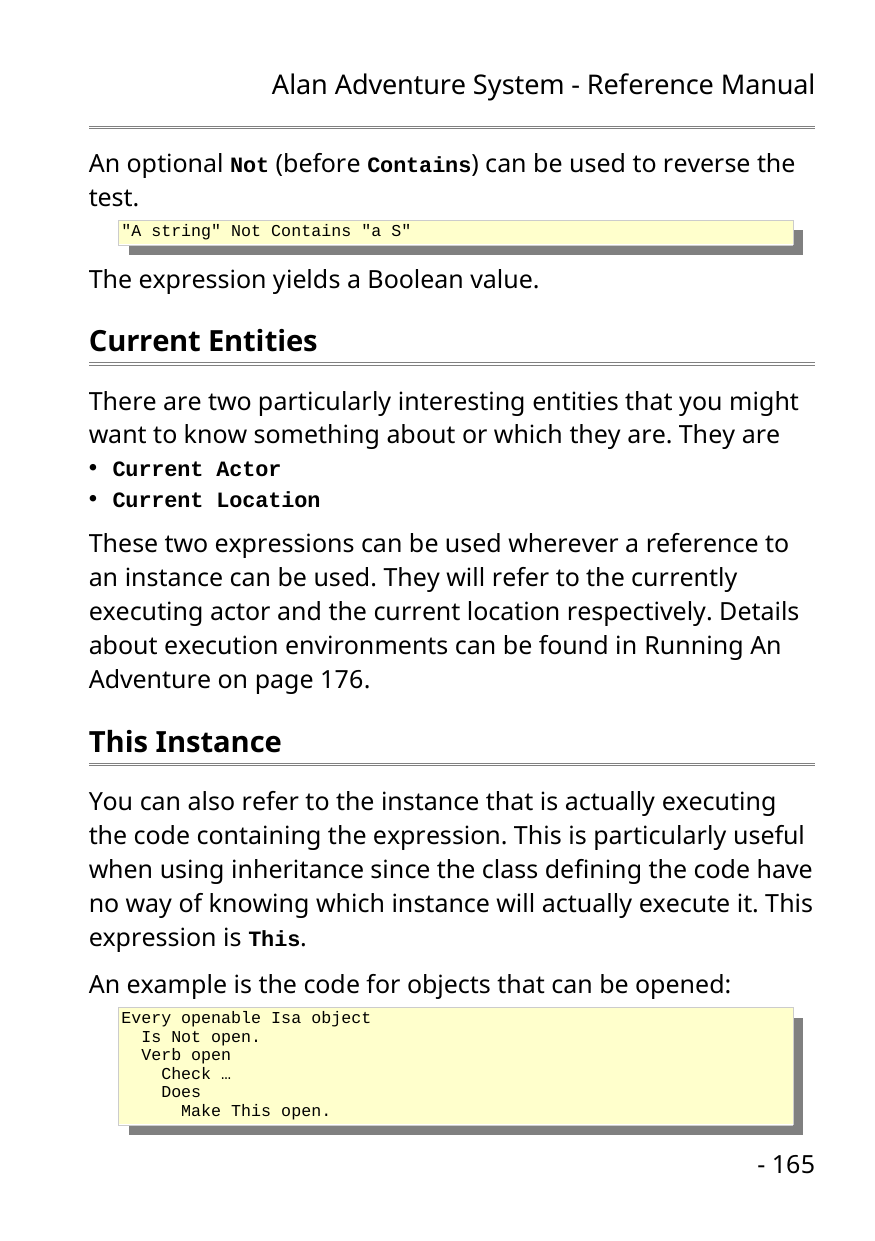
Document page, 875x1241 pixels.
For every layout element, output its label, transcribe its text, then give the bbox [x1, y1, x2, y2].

text These two expressions can be used wherever a reference to an instance can be used. They will refer to the currently executing actor and the current location respectively. Details about execution environments can be found in Running An Adventure on page 142. [88, 526, 815, 696]
list Current Location [88, 489, 815, 514]
text Every openable Isa object Is Not open. Verb open Check … Does Make This open. [119, 1008, 793, 1124]
text The expression yields a Boolean value. [88, 262, 815, 296]
text There are two particularly interesting entities that you might want to know something about or which they are. They are [88, 383, 815, 451]
list Current Actor [88, 458, 815, 483]
text "A string" Not Contains "a S" [119, 221, 793, 244]
subtitle Current Entities [88, 321, 815, 365]
text An optional Not (before Contains) can be used to reverse the test. [88, 146, 815, 213]
text An example is the code for objects that can be opened: [88, 967, 815, 1001]
text You can also refer to the instance that is actually executing the code containing the expression. This is particularly useful when using inheritance since the class defining the code have no way of knowing which instance will actually execute it. This expression is This. [88, 784, 815, 954]
subtitle This Instance [88, 721, 815, 765]
